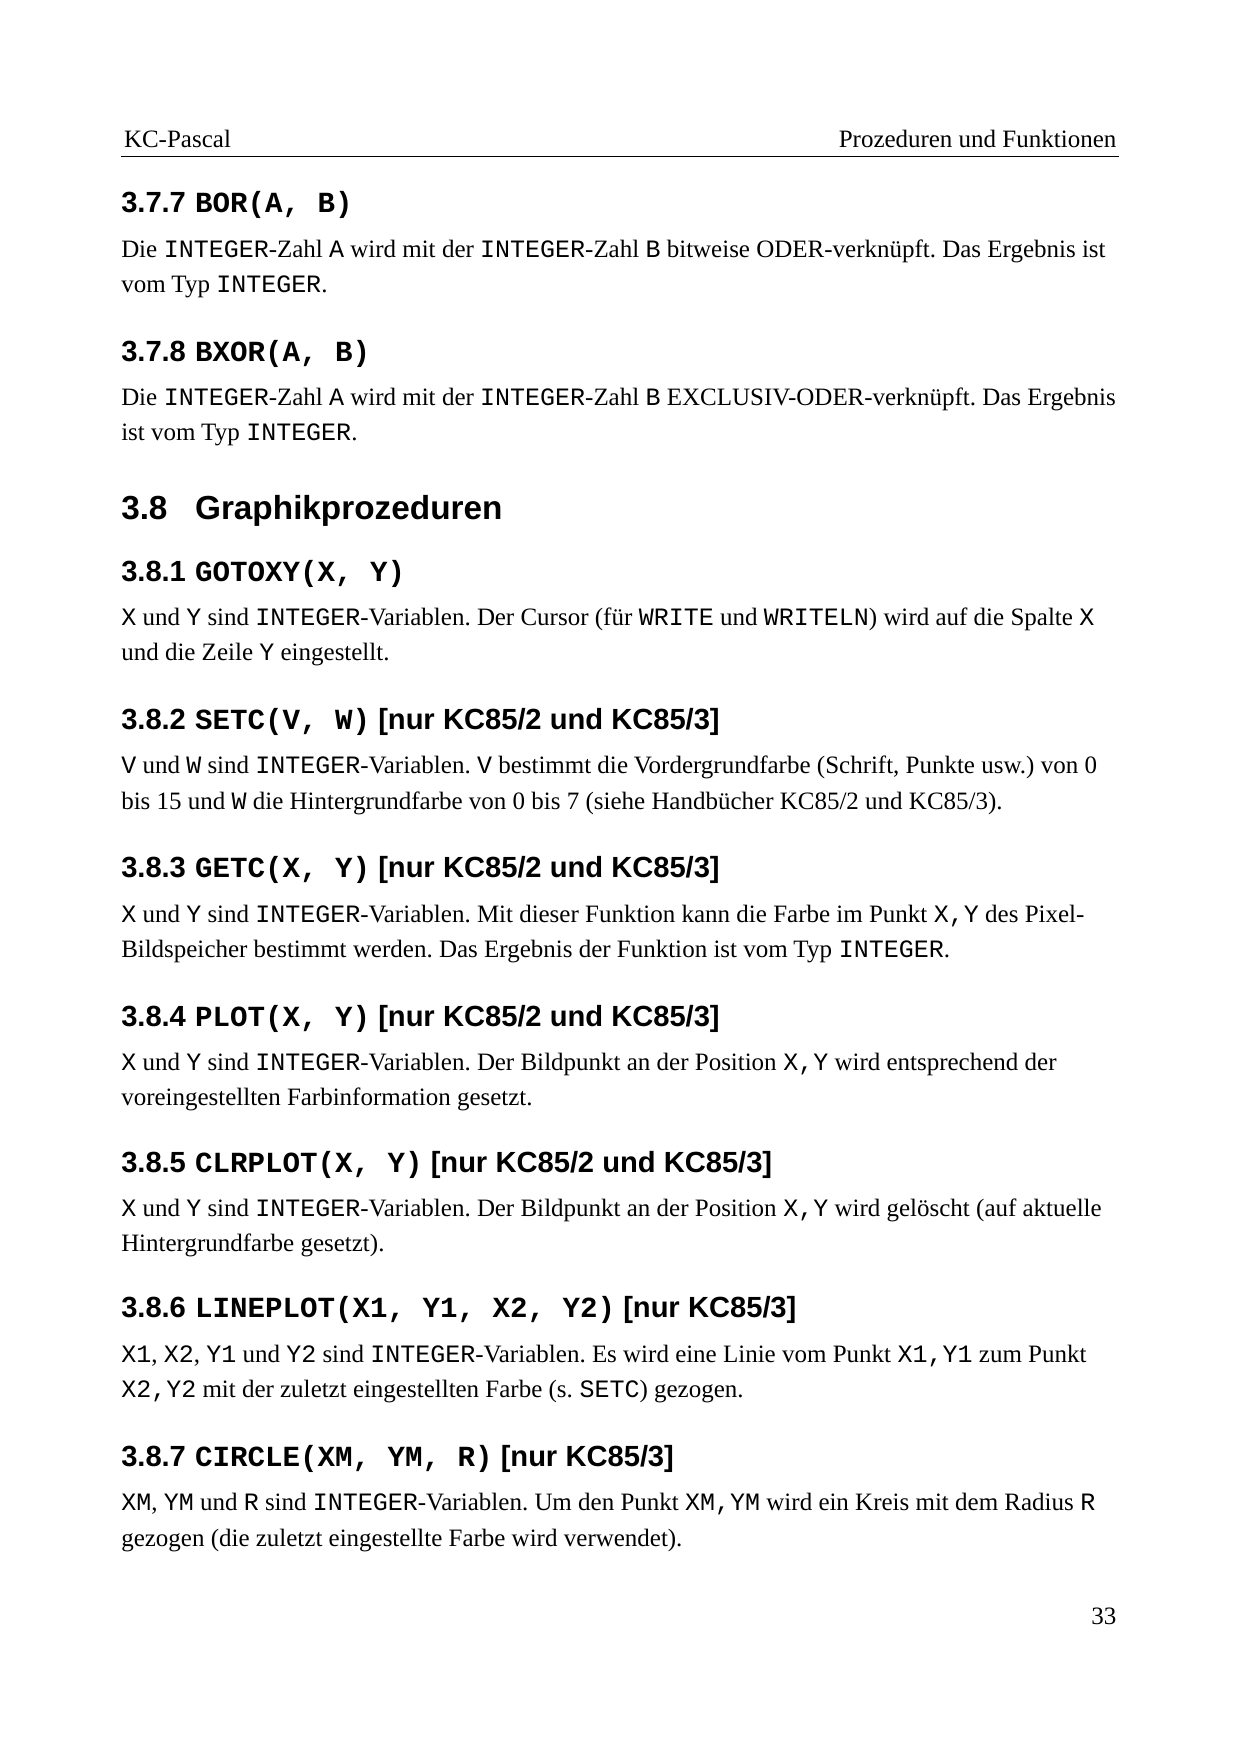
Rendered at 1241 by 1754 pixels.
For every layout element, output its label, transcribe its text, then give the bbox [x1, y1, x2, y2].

text X und Y sind INTEGER-Variablen. Der Bildpunkt an der Position X,Y wird gelöscht (auf aktuelle Hintergrundfarbe gesetzt). [121, 1193, 1119, 1257]
subtitle PLOT(X, Y) [nur KC85/2 und KC85/3] [121, 999, 1119, 1035]
subtitle BOR(A, B) [121, 185, 1119, 221]
subtitle CLRPLOT(X, Y) [nur KC85/2 und KC85/3] [121, 1144, 1119, 1181]
text X und Y sind INTEGER-Variablen. Der Cursor (für WRITE und WRITELN) wird auf die Spalte X und die Zeile Y eingestellt. [121, 602, 1119, 668]
subtitle LINEPLOT(X1, Y1, X2, Y2) [nur KC85/3] [121, 1291, 1119, 1327]
text X und Y sind INTEGER-Variablen. Mit dieser Funktion kann die Farbe im Punkt X,Y des Pixel-Bildspeicher bestimmt werden. Das Ergebnis der Funktion ist vom Typ INTEGER. [121, 899, 1119, 965]
text X1, X2, Y1 und Y2 sind INTEGER-Variablen. Es wird eine Linie vom Punkt X1,Y1 zum Punkt X2,Y2 mit der zuletzt eingestellten Farbe (s. SETC) gezogen. [121, 1339, 1119, 1405]
text Die INTEGER-Zahl A wird mit der INTEGER-Zahl B EXCLUSIV-ODER-verknüpft. Das Ergebnis ist vom Typ INTEGER. [121, 382, 1119, 448]
text X und Y sind INTEGER-Variablen. Der Bildpunkt an der Position X,Y wird entsprechend der voreingestellten Farbinformation gesetzt. [121, 1047, 1119, 1111]
text Die INTEGER-Zahl A wird mit der INTEGER-Zahl B bitweise ODER-verknüpft. Das Ergebnis ist vom Typ INTEGER. [121, 234, 1119, 300]
subtitle BXOR(A, B) [121, 333, 1119, 370]
text XM, YM und R sind INTEGER-Variablen. Um den Punkt XM,YM wird ein Kreis mit dem Radius R gezogen (die zuletzt eingestellte Farbe wird verwendet). [121, 1487, 1119, 1551]
subtitle Graphikprozeduren [121, 488, 1119, 527]
subtitle CIRCLE(XM, YM, R) [nur KC85/3] [121, 1439, 1119, 1475]
subtitle GOTOXY(X, Y) [121, 554, 1119, 590]
text V und W sind INTEGER-Variablen. V bestimmt die Vordergrundfarbe (Schrift, Punkte usw.) von 0 bis 15 und W die Hintergrundfarbe von 0 bis 7 (siehe Handbücher KC85/2 und KC85/3). [121, 751, 1119, 817]
subtitle SETC(V, W) [nur KC85/2 und KC85/3] [121, 702, 1119, 738]
subtitle GETC(X, Y) [nur KC85/2 und KC85/3] [121, 850, 1119, 886]
